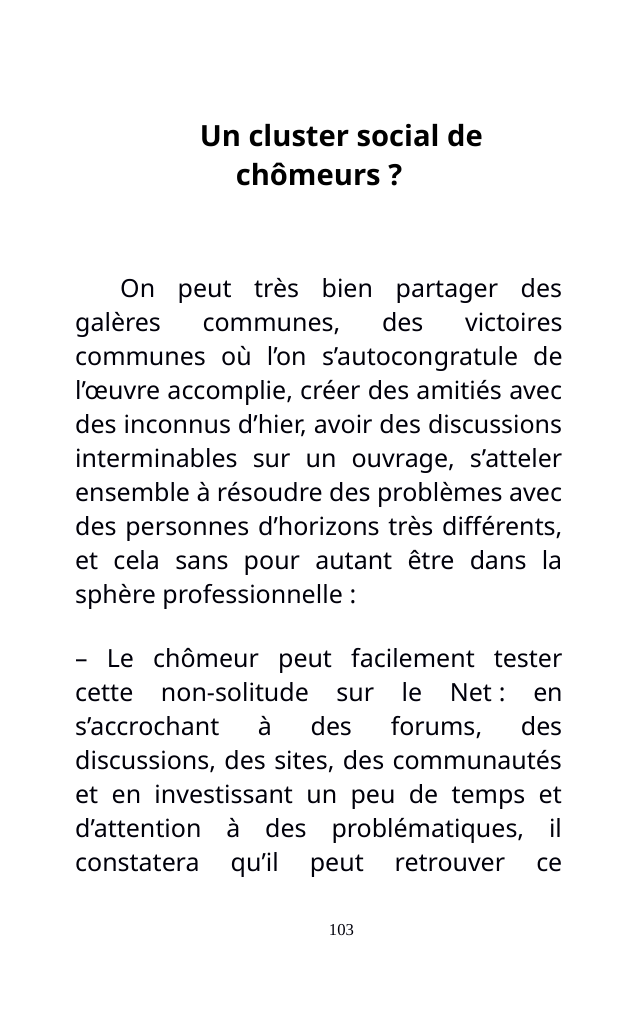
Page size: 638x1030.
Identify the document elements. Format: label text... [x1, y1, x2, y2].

subtitle Un cluster social de chômeurs ? [75, 115, 562, 194]
text On peut très bien partager des galères com­munes, des victoires communes où l’on s’autocon­gratule de l’œuvre accomplie, créer des amitiés avec des inconnus d’hier, avoir des discussions in­terminables sur un ouvrage, s’atteler ensemble à résoudre des problèmes avec des personnes d’hori­zons très différents, et cela sans pour autant être dans la sphère professionnelle : [75, 270, 562, 611]
text – Le chômeur peut facilement tester cette non-solitude sur le Net : en s’accrochant à des forums, des discussions, des sites, des communautés et en investissant un peu de temps et d’attention à des problématiques, il constatera qu’il peut retrouver ce [75, 641, 562, 879]
